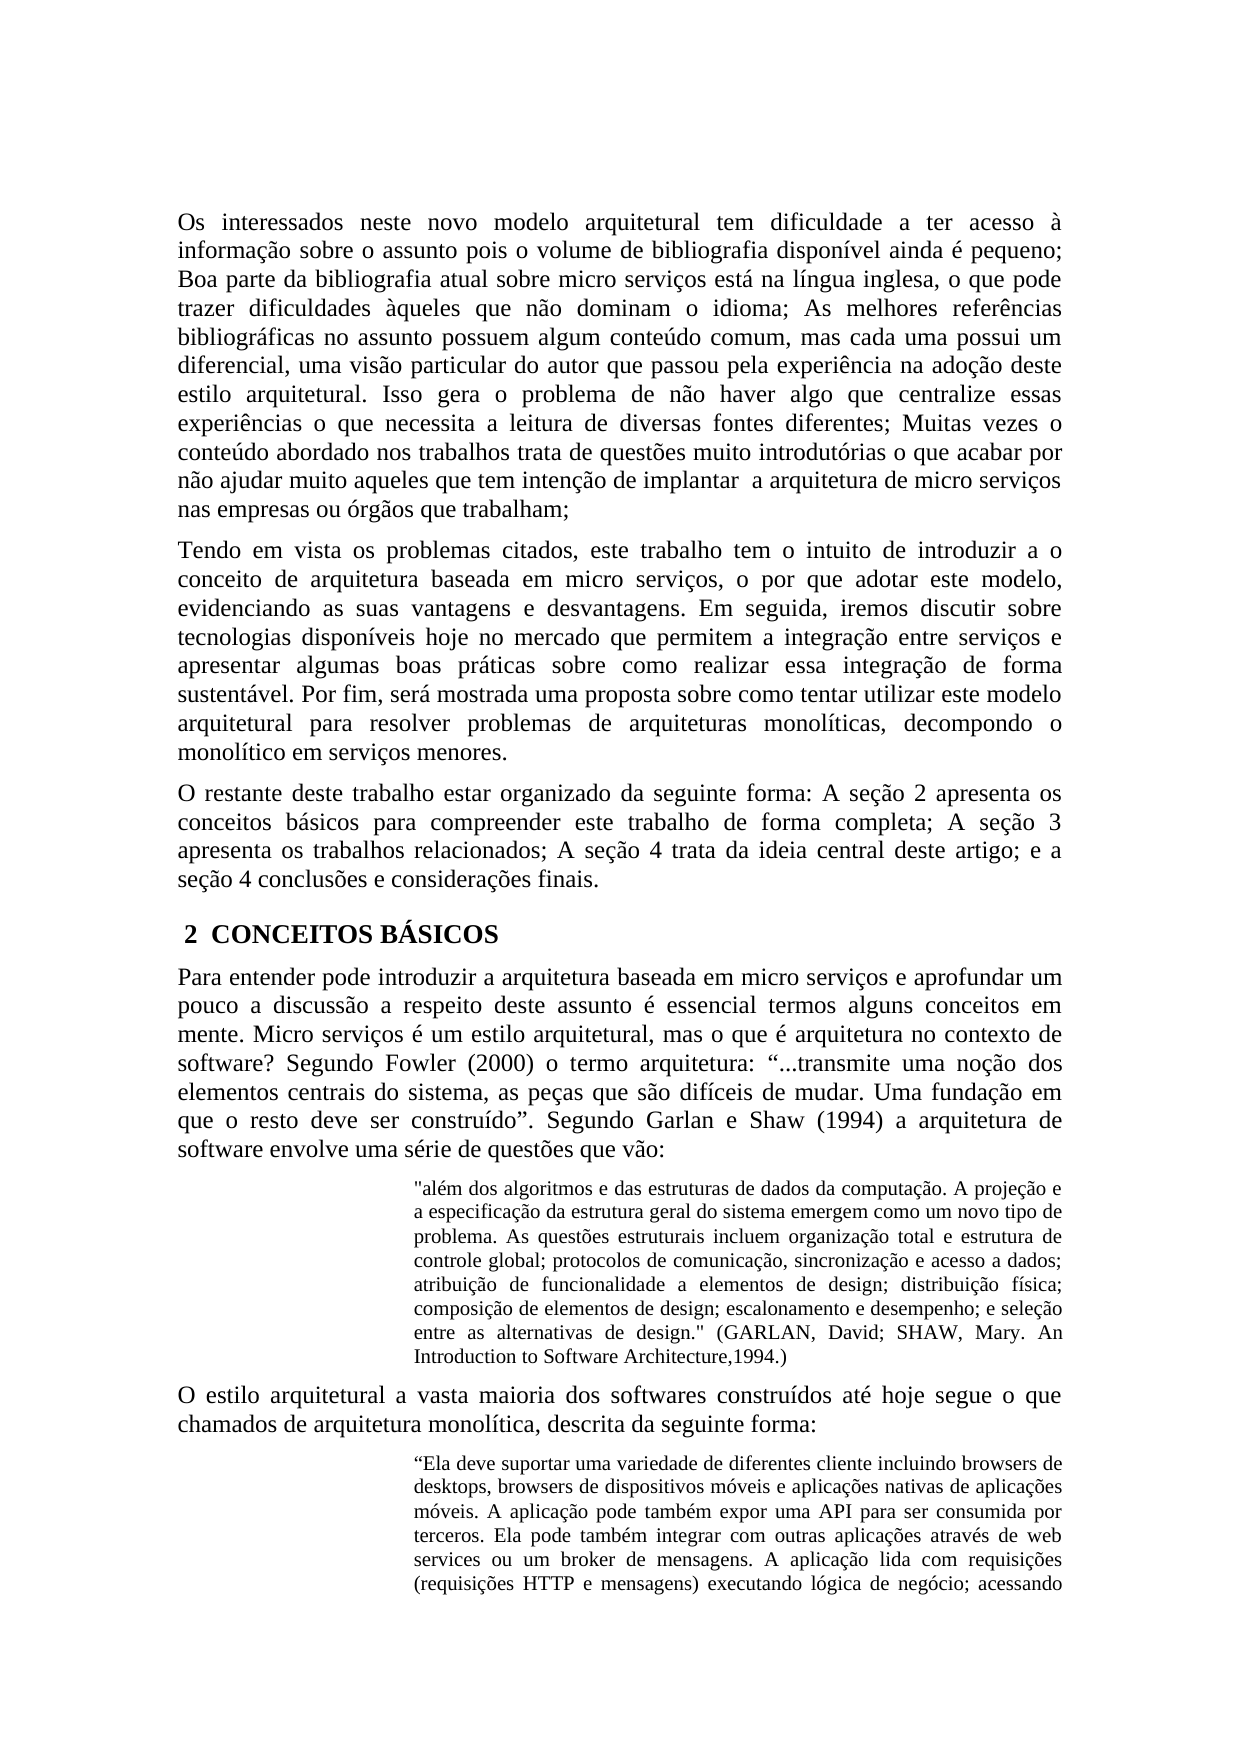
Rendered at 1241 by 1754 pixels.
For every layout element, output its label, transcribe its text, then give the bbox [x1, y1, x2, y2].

text “Ela deve suportar uma variedade de diferentes cliente incluindo browsers de desktops, browsers de dispositivos móveis e aplicações nativas de aplicações móveis. A aplicação pode também expor uma API para ser consumida por terceros. Ela pode também integrar com outras aplicações através de web services ou um broker de mensagens. A aplicação lida com requisições (requisições HTTP e mensagens) executando lógica de negócio; acessando [413, 1450, 1063, 1595]
text Os interessados neste novo modelo arquitetural tem dificuldade a ter acesso à informação sobre o assunto pois o volume de bibliografia disponível ainda é pequeno; Boa parte da bibliografia atual sobre micro serviços está na língua inglesa, o que pode trazer dificuldades àqueles que não dominam o idioma; As melhores referências bibliográficas no assunto possuem algum conteúdo comum, mas cada uma possui um diferencial, uma visão particular do autor que passou pela experiência na adoção deste estilo arquitetural. Isso gera o problema de não haver algo que centralize essas experiências o que necessita a leitura de diversas fontes diferentes; Muitas vezes o conteúdo abordado nos trabalhos trata de questões muito introdutórias o que acabar por não ajudar muito aqueles que tem intenção de implantar a arquitetura de micro serviços nas empresas ou órgãos que trabalham; [177, 207, 1063, 523]
text O estilo arquitetural a vasta maioria dos softwares construídos até hoje segue o que chamados de arquitetura monolítica, descrita da seguinte forma: [177, 1380, 1063, 1438]
text Para entender pode introduzir a arquitetura baseada em micro serviços e aprofundar um pouco a discussão a respeito deste assunto é essencial termos alguns conceitos em mente. Micro serviços é um estilo arquitetural, mas o que é arquitetura no contexto de software? Segundo Fowler (2000) o termo arquitetura: “...transmite uma noção dos elementos centrais do sistema, as peças que são difíceis de mudar. Uma fundação em que o resto deve ser construído”. Segundo Garlan e Shaw (1994) a arquitetura de software envolve uma série de questões que vão: [177, 962, 1063, 1163]
subtitle CONCEITOS BÁSICOS [177, 918, 1063, 949]
text O restante deste trabalho estar organizado da seguinte forma: A seção 2 apresenta os conceitos básicos para compreender este trabalho de forma completa; A seção 3 apresenta os trabalhos relacionados; A seção 4 trata da ideia central deste artigo; e a seção 4 conclusões e considerações finais. [177, 778, 1063, 893]
text Tendo em vista os problemas citados, este trabalho tem o intuito de introduzir a o conceito de arquitetura baseada em micro serviços, o por que adotar este modelo, evidenciando as suas vantagens e desvantagens. Em seguida, iremos discutir sobre tecnologias disponíveis hoje no mercado que permitem a integração entre serviços e apresentar algumas boas práticas sobre como realizar essa integração de forma sustentável. Por fim, será mostrada uma proposta sobre como tentar utilizar este modelo arquitetural para resolver problemas de arquiteturas monolíticas, decompondo o monolítico em serviços menores. [177, 536, 1063, 766]
text "além dos algoritmos e das estruturas de dados da computação. A projeção e a especificação da estrutura geral do sistema emergem como um novo tipo de problema. As questões estruturais incluem organização total e estrutura de controle global; protocolos de comunicação, sincronização e acesso a dados; atribuição de funcionalidade a elementos de design; distribuição física; composição de elementos de design; escalonamento e desempenho; e seleção entre as alternativas de design." (GARLAN, David; SHAW, Mary. An Introduction to Software Architecture,1994.) [413, 1175, 1063, 1368]
